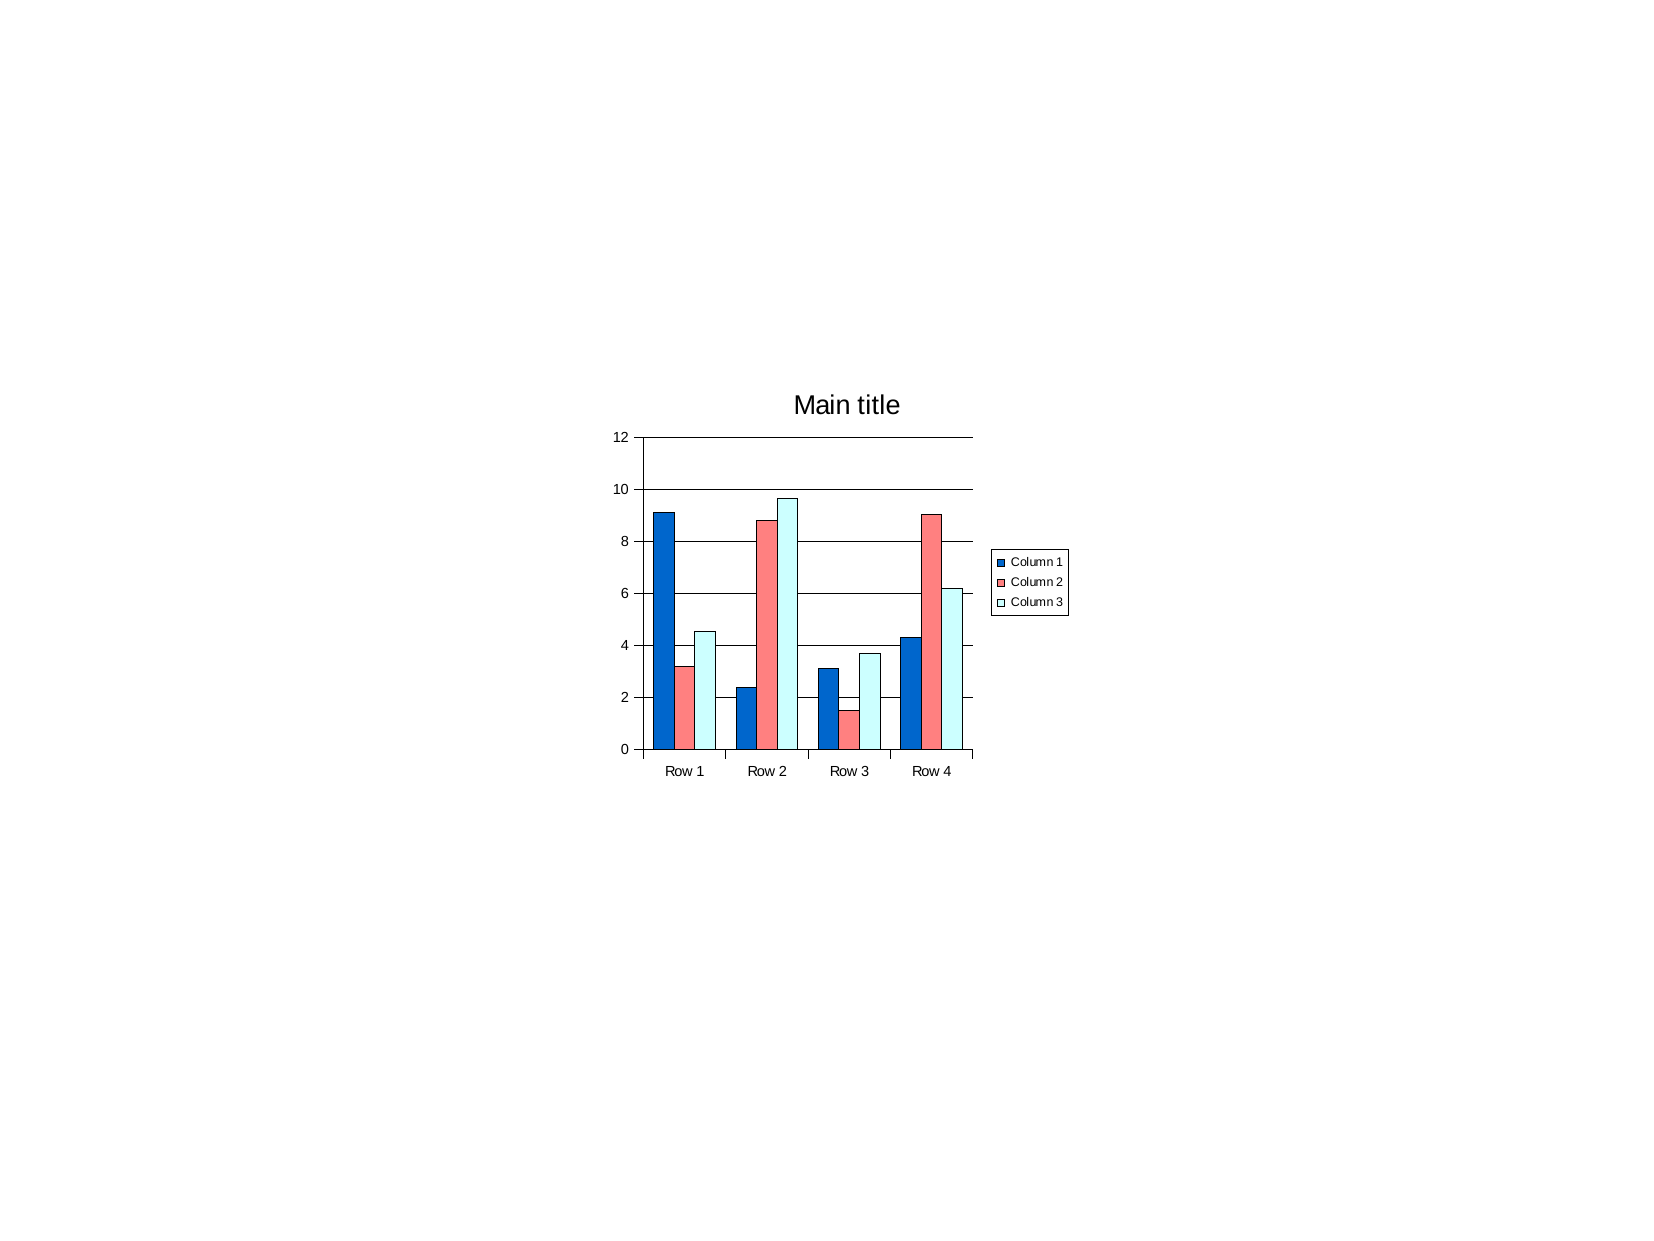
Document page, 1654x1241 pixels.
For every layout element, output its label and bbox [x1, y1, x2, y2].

chart [603, 375, 1076, 789]
